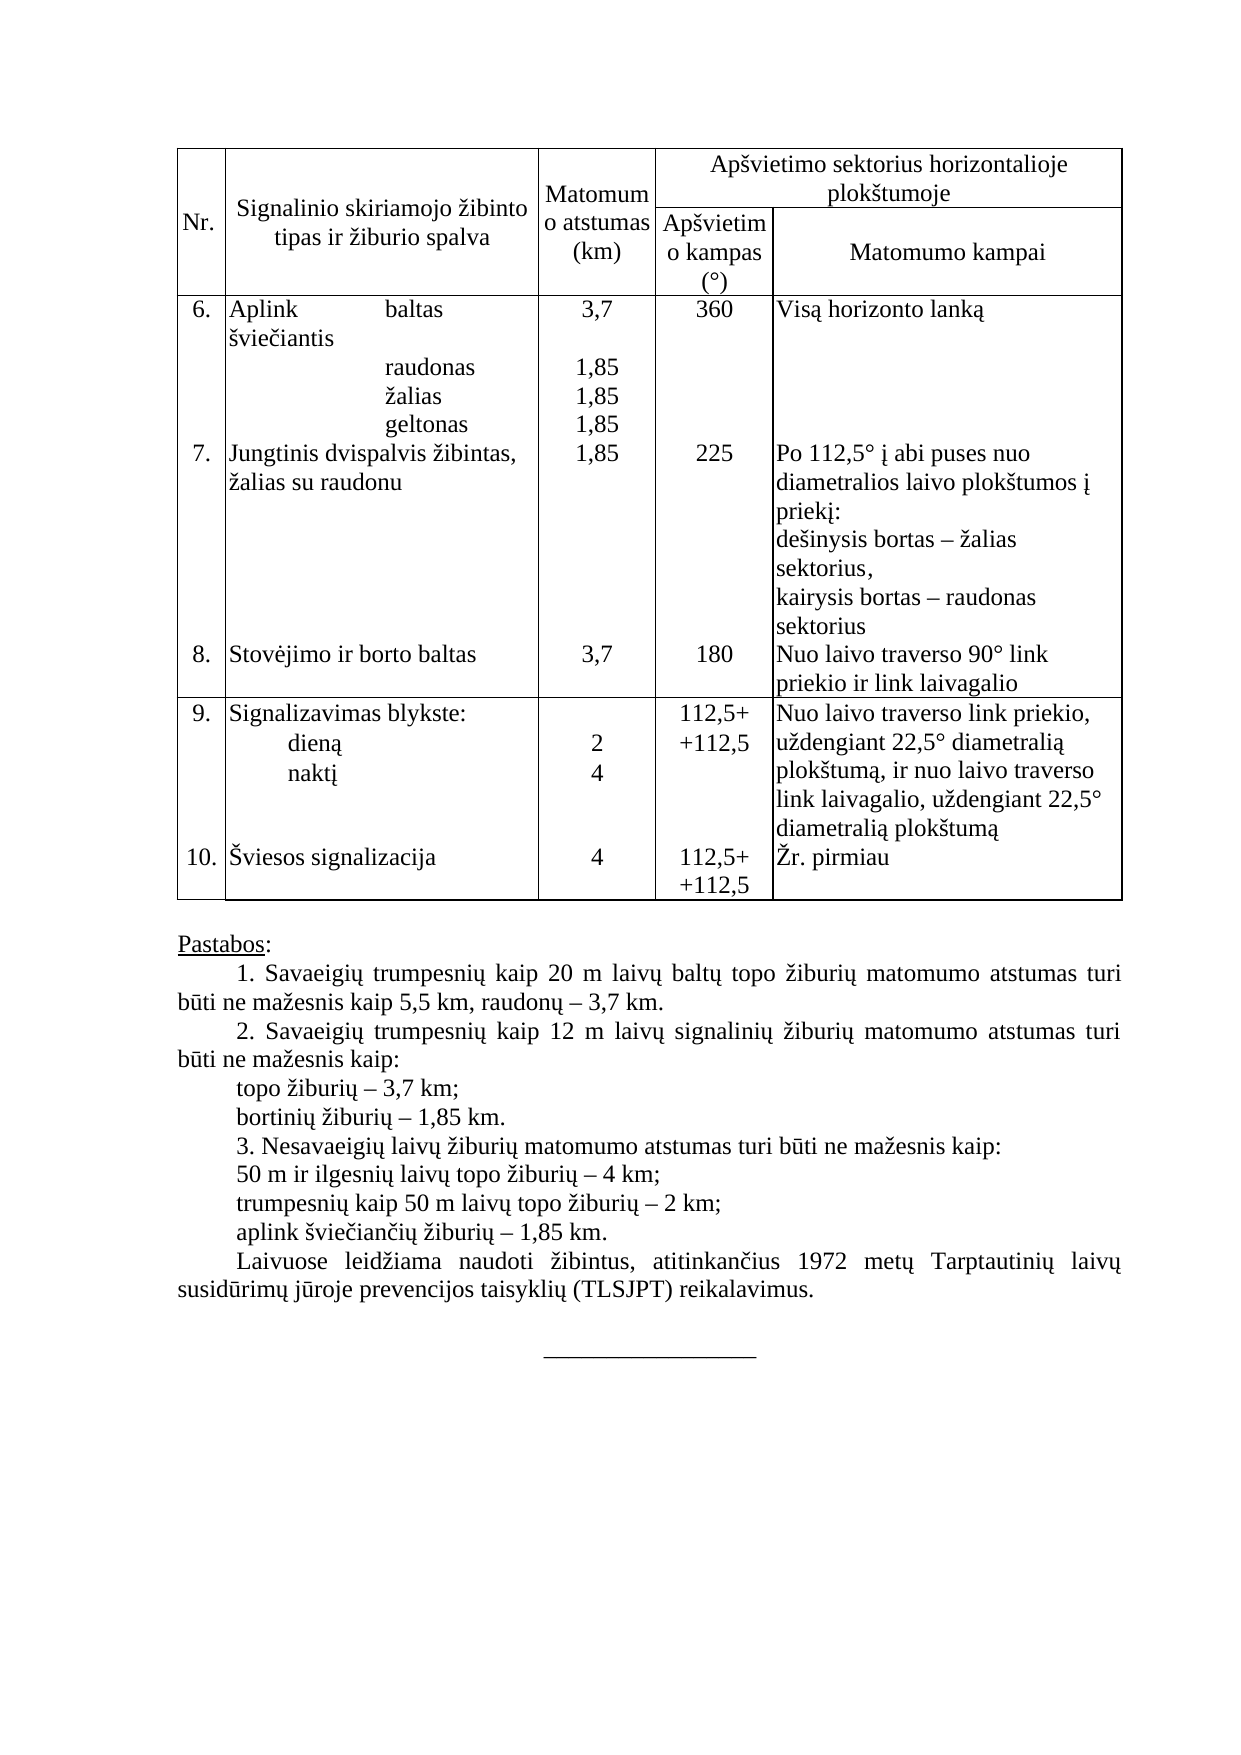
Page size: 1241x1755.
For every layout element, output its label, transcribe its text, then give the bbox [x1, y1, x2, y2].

table_cell [539, 871, 655, 899]
table_cell [774, 410, 1121, 438]
table_cell naktį [226, 757, 538, 842]
table_cell baltas [382, 296, 538, 352]
text Pastabos: [177, 929, 1122, 958]
table_cell [226, 352, 382, 381]
table_cell [539, 698, 655, 727]
table_cell [656, 410, 772, 438]
table_cell [656, 381, 772, 409]
table_cell +112,5 [656, 727, 772, 757]
text topo žiburių – 3,7 km; [177, 1073, 1122, 1102]
table_header Matomumo atstumas (km) [539, 149, 655, 294]
table_cell [539, 582, 655, 639]
table_cell dieną [226, 727, 538, 757]
table_cell 9. [178, 698, 225, 727]
table_cell Signalizavimas blykste: [226, 698, 538, 727]
text 1. Savaeigių trumpesnių kaip 20 m laivų baltų topo žiburių matomumo atstumas turi būti ne mažesnis kaip 5,5 km, raudonų – 3,7 km. [177, 958, 1122, 1016]
table_cell [178, 381, 225, 409]
table_cell 112,5+ [656, 842, 772, 871]
text trumpesnių kaip 50 m laivų topo žiburių – 2 km; [177, 1188, 1122, 1217]
table_cell [178, 871, 225, 899]
table_cell [178, 727, 225, 757]
table_cell [774, 352, 1121, 381]
table_cell 1,85 [539, 410, 655, 438]
table_cell 4 [539, 842, 655, 871]
text 3. Nesavaeigių laivų žiburių matomumo atstumas turi būti ne mažesnis kaip: [177, 1131, 1122, 1159]
table_cell 3,7 [539, 296, 655, 352]
table_cell Nuo laivo traverso 90° link priekio ir link laivagalio [774, 640, 1121, 697]
text aplink šviečiančių žiburių – 1,85 km. [177, 1217, 1122, 1246]
table_cell 225 [656, 438, 772, 524]
table_cell [539, 525, 655, 582]
table_cell [178, 582, 225, 639]
table_cell Šviesos signalizacija [226, 842, 538, 871]
text _________________ [177, 1332, 1122, 1361]
table_cell Aplink šviečiantis [226, 296, 382, 352]
text 2. Savaeigių trumpesnių kaip 12 m laivų signalinių žiburių matomumo atstumas turi būti ne mažesnis kaip: [177, 1016, 1122, 1073]
table_cell 112,5+ [656, 698, 772, 727]
table_cell dešinysis bortas – žalias sektorius‚ [774, 525, 1121, 582]
table_cell [178, 525, 225, 582]
table_cell Jungtinis dvispalvis žibintas, žalias su raudonu [226, 438, 538, 524]
table_cell [656, 757, 772, 842]
table_cell 8. [178, 640, 225, 697]
text bortinių žiburių – 1,85 km. [177, 1102, 1122, 1131]
table_header Nr. [178, 149, 225, 294]
table_cell [656, 352, 772, 381]
text 50 m ir ilgesnių laivų topo žiburių – 4 km; [177, 1159, 1122, 1188]
table_cell +112,5 [656, 871, 772, 899]
table_cell Apšvietimo kampas (°) [656, 208, 772, 294]
table_cell Žr. pirmiau [774, 842, 1121, 871]
table_cell 1,85 [539, 438, 655, 524]
table_cell žalias [382, 381, 538, 409]
table_cell [774, 871, 1121, 899]
table_cell [656, 582, 772, 639]
table_cell kairysis bortas – raudonas sektorius [774, 582, 1121, 639]
table_cell Visą horizonto lanką [774, 296, 1121, 352]
table_cell 3,7 [539, 640, 655, 697]
table_cell 360 [656, 296, 772, 352]
table_cell 4 [539, 757, 655, 842]
table_cell [226, 410, 382, 438]
table_cell 180 [656, 640, 772, 697]
table_cell 2 [539, 727, 655, 757]
table_cell 6. [178, 296, 225, 352]
table_header Apšvietimo sektorius horizontalioje plokštumoje [656, 149, 1121, 207]
table_cell 1,85 [539, 352, 655, 381]
table_cell Po 112,5° į abi puses nuo diametralios laivo plokštumos į priekį: [774, 438, 1121, 524]
table_cell 7. [178, 438, 225, 524]
table_cell 1,85 [539, 381, 655, 409]
table_cell [656, 525, 772, 582]
text Laivuose leidžiama naudoti žibintus, atitinkančius 1972 metų Tarptautinių laivų susidūrimų jūroje prevencijos taisyklių (TLSJPT) reikalavimus. [177, 1246, 1122, 1303]
table_cell geltonas [382, 410, 538, 438]
table_cell Nuo laivo traverso link priekio, uždengiant 22,5° diametralią plokštumą, ir nuo laivo traverso link laivagalio, uždengiant 22,5° diametralią plokštumą [774, 698, 1121, 842]
table_header Signalinio skiriamojo žibinto tipas ir žiburio spalva [226, 149, 538, 294]
table_cell [178, 757, 225, 842]
table_cell Stovėjimo ir borto baltas [226, 640, 538, 697]
table_cell raudonas [382, 352, 538, 381]
table_cell [178, 352, 225, 381]
table_cell Matomumo kampai [774, 208, 1121, 294]
table_cell 10. [178, 842, 225, 871]
table_cell [178, 410, 225, 438]
table_cell [226, 381, 382, 409]
table_cell [226, 582, 538, 639]
table_cell [774, 381, 1121, 409]
table_cell [226, 525, 538, 582]
table_cell [226, 871, 538, 899]
